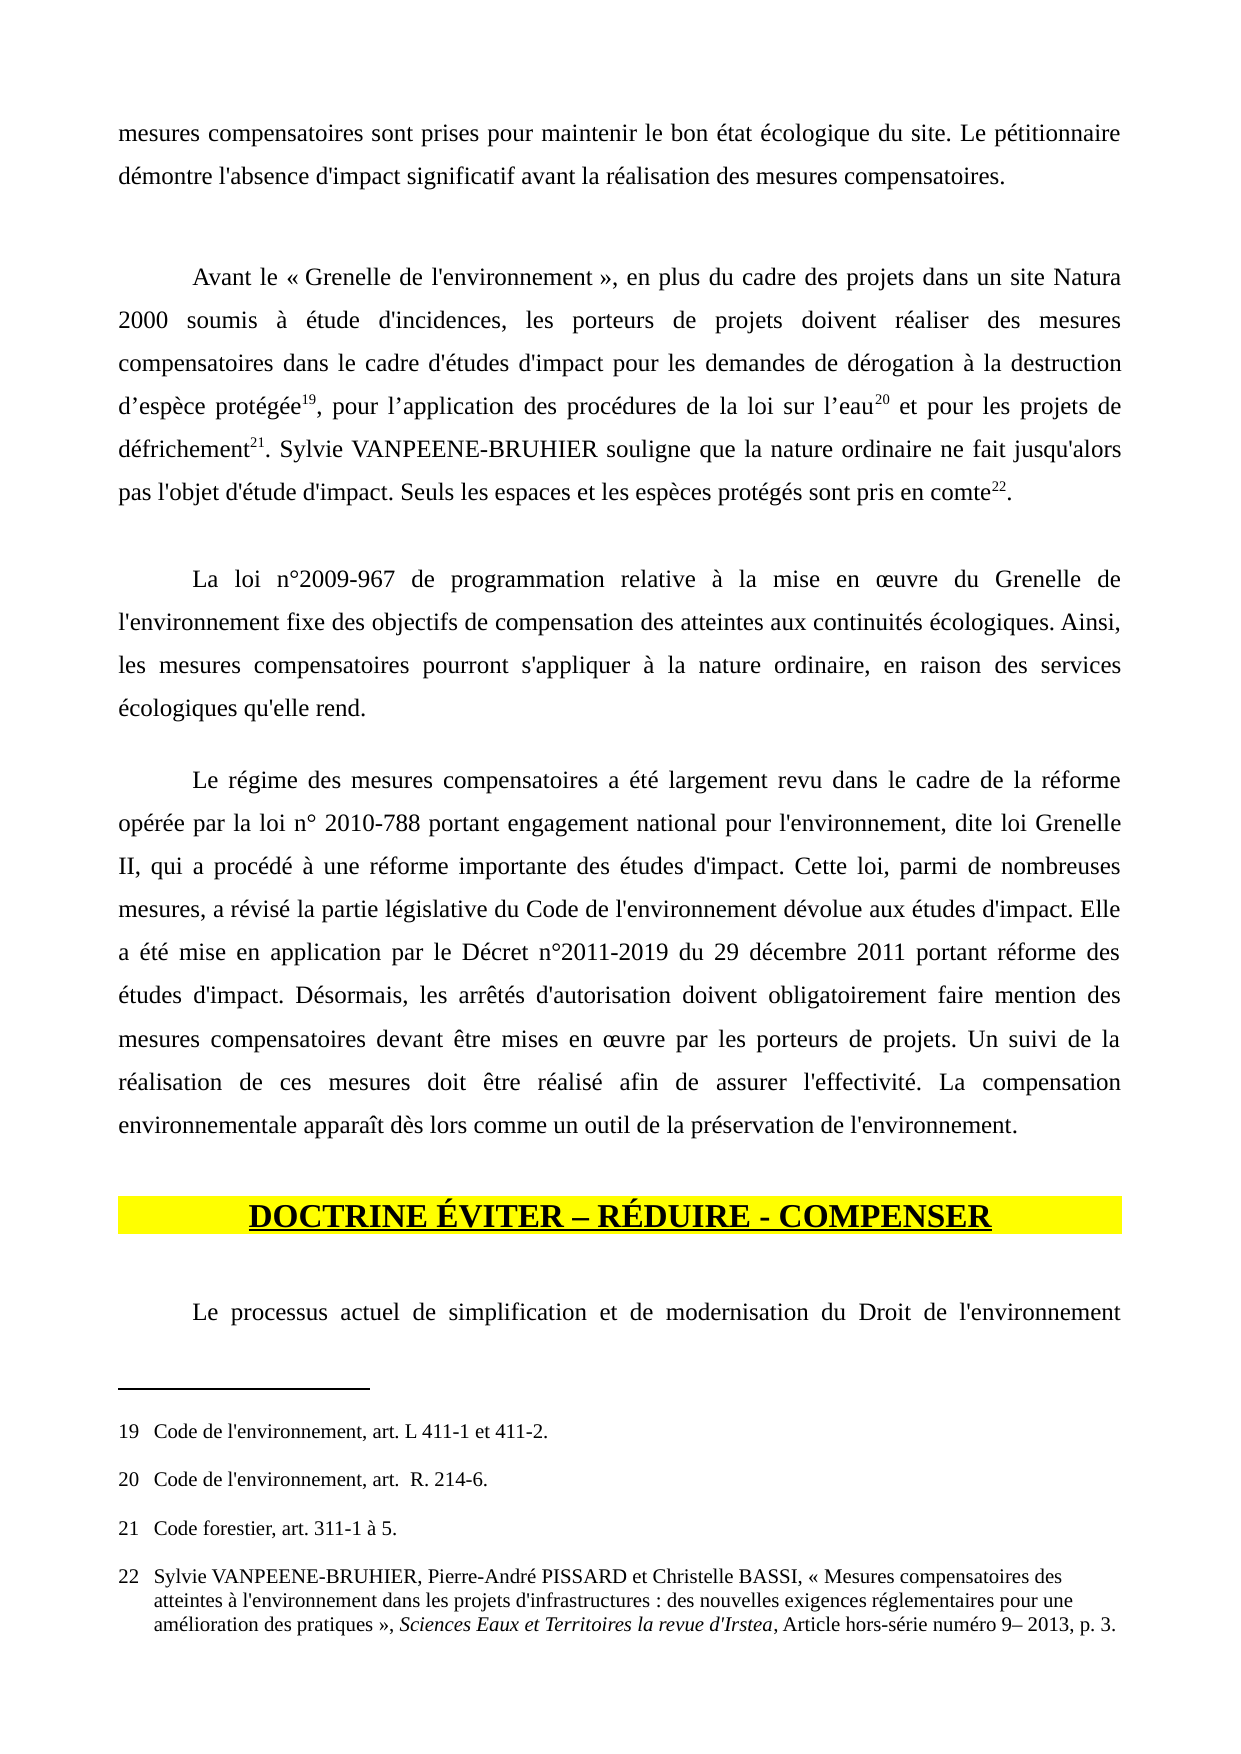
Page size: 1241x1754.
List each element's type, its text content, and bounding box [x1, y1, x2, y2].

text Le régime des mesures compensatoires a été largement revu dans le cadre de la réforme opérée par la loi n° 2010-788 portant engagement national pour l'environnement, dite loi Grenelle II, qui a procédé à une réforme importante des études d'impact. Cette loi, parmi de nombreuses mesures, a révisé la partie législative du Code de l'environnement dévolue aux études d'impact. Elle a été mise en application par le Décret n°2011-2019 du 29 décembre 2011 portant réforme des études d'impact. Désormais, les arrêtés d'autorisation doivent obligatoirement faire mention des mesures compensatoires devant être mises en œuvre par les porteurs de projets. Un suivi de la réalisation de ces mesures doit être réalisé afin de assurer l'effectivité. La compensation environnementale apparaît dès lors comme un outil de la préservation de l'environnement. [118, 765, 1122, 1139]
text Le processus actuel de simplification et de modernisation du Droit de l'environnement [118, 1297, 1122, 1326]
text mesures compensatoires sont prises pour maintenir le bon état écologique du site. Le pétitionnaire démontre l'absence d'impact significatif avant la réalisation des mesures compensatoires. [118, 118, 1122, 190]
text Code de l'environnement, art. L 411-1 et 411-2. [118, 1419, 1122, 1443]
text Code de l'environnement, art. R. 214-6. [118, 1467, 1122, 1491]
text La loi n°2009-967 de programmation relative à la mise en œuvre du Grenelle de l'environnement fixe des objectifs de compensation des atteintes aux continuités écologiques. Ainsi, les mesures compensatoires pourront s'appliquer à la nature ordinaire, en raison des services écologiques qu'elle rend. [118, 564, 1122, 722]
text DOCTRINE ÉVITER – RÉDUIRE - COMPENSER [118, 1196, 1122, 1234]
text Avant le « Grenelle de l'environnement », en plus du cadre des projets dans un site Natura 2000 soumis à étude d'incidences, les porteurs de projets doivent réaliser des mesures compensatoires dans le cadre d'études d'impact pour les demandes de dérogation à la destruction d’espèce protégée, pour l’application des procédures de la loi sur l’eau et pour les projets de défrichement. Sylvie VANPEENE-BRUHIER souligne que la nature ordinaire ne fait jusqu'alors pas l'objet d'étude d'impact. Seuls les espaces et les espèces protégés sont pris en comte. [118, 262, 1122, 506]
text Code forestier, art. 311-1 à 5. [118, 1516, 1122, 1539]
text Sylvie VANPEENE-BRUHIER, Pierre-André PISSARD et Christelle BASSI, « Mesures compensatoires des atteintes à l'environnement dans les projets d'infrastructures : des nouvelles exigences réglementaires pour une amélioration des pratiques », Sciences Eaux et Territoires la revue d'Irstea, Article hors-série numéro 9– 2013, p. 3. [118, 1564, 1122, 1636]
